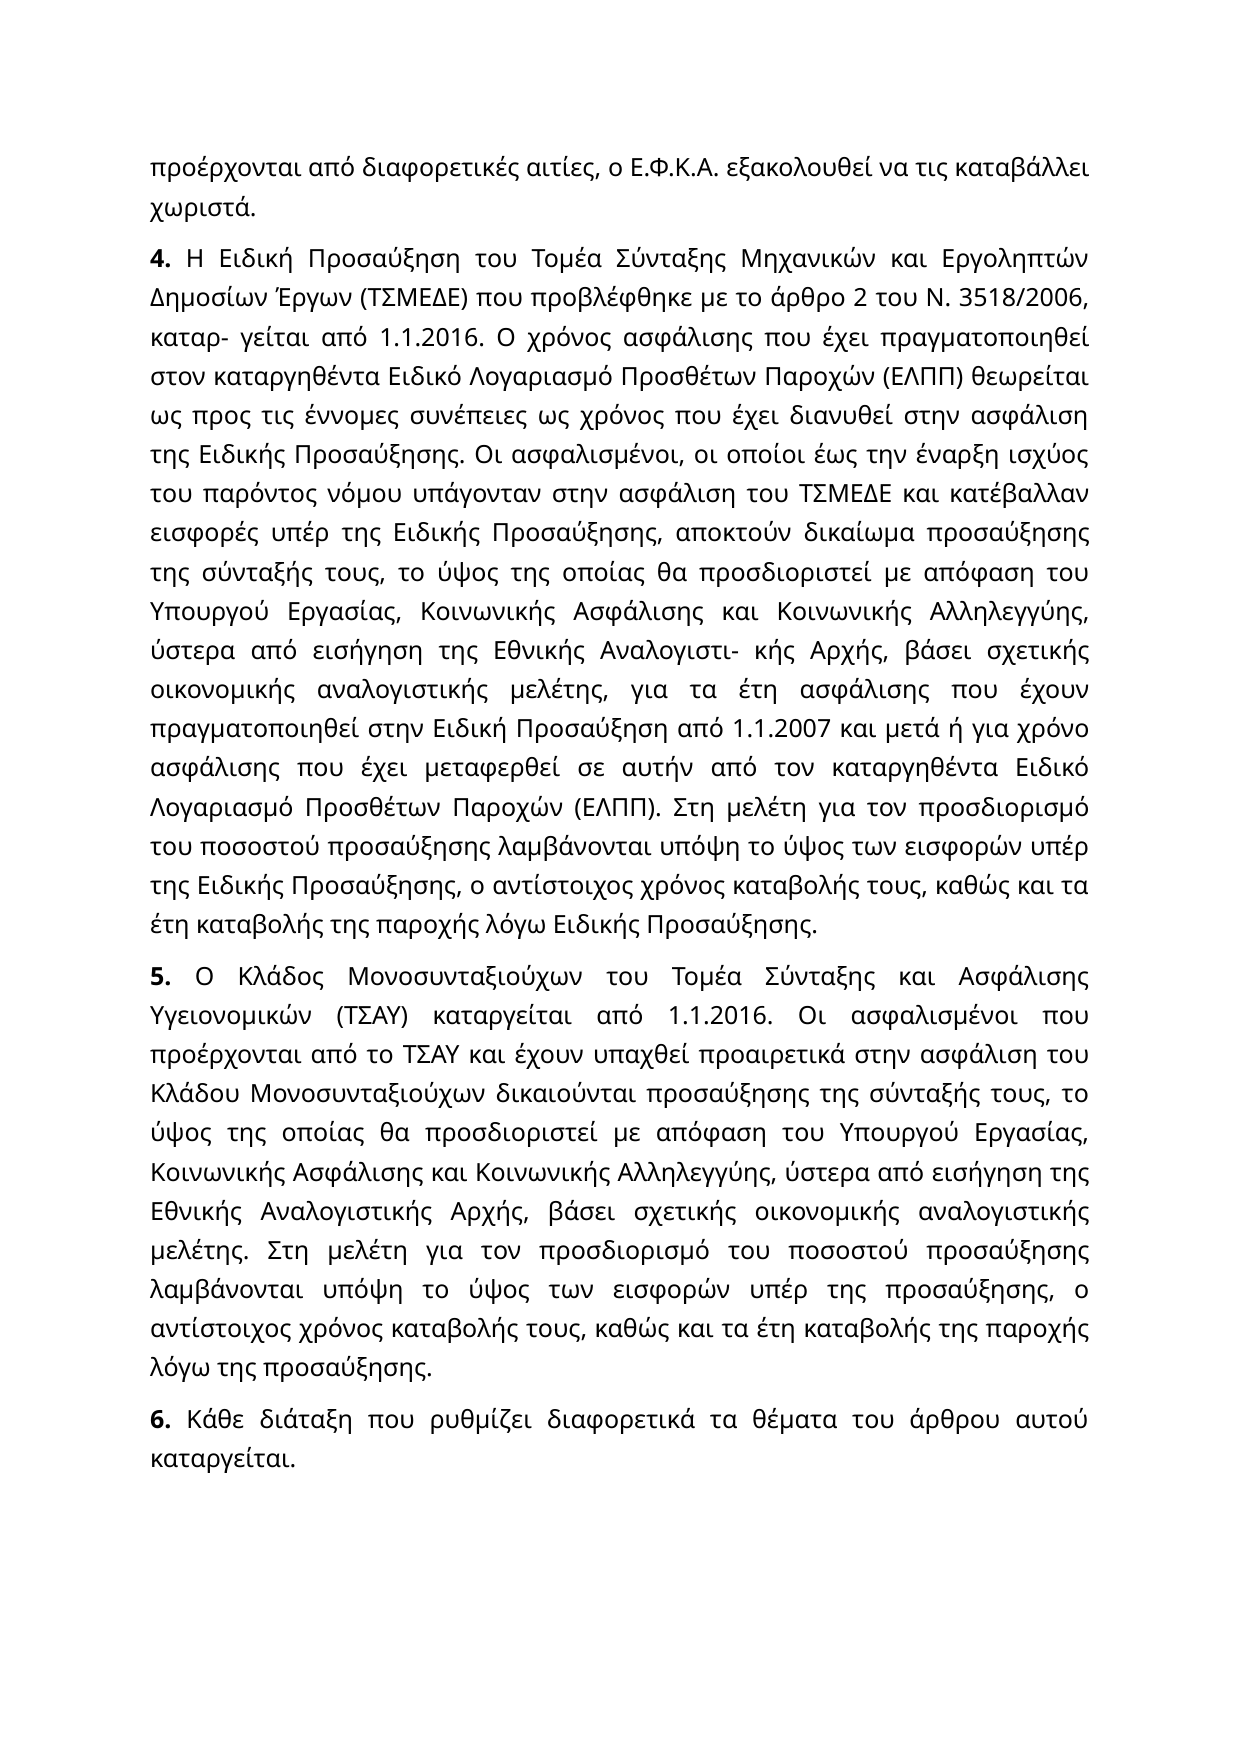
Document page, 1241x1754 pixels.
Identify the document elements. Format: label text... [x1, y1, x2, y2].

text 4. Η Ειδική Προσαύξηση του Τομέα Σύνταξης Μηχανικών και Εργοληπτών Δημοσίων Έργων (ΤΣΜΕΔΕ) που προβλέφθηκε με το άρθρο 2 του Ν. 3518/2006, καταρ- γείται από 1.1.2016. Ο χρόνος ασφάλισης που έχει πραγματοποιηθεί στον καταργηθέντα Ειδικό Λογαριασμό Προσθέτων Παροχών (ΕΛΠΠ) θεωρείται ως προς τις έννομες συνέπειες ως χρόνος που έχει διανυθεί στην ασφάλιση της Ειδικής Προσαύξησης. Οι ασφαλισμένοι, οι οποίοι έως την έναρξη ισχύος του παρόντος νόμου υπάγονταν στην ασφάλιση του ΤΣΜΕΔΕ και κατέβαλλαν εισφορές υπέρ της Ειδικής Προσαύξησης, αποκτούν δικαίωμα προσαύξησης της σύνταξής τους, το ύψος της οποίας θα προσδιοριστεί με απόφαση του Υπουργού Εργασίας, Κοινωνικής Ασφάλισης και Κοινωνικής Αλληλεγγύης, ύστερα από εισήγηση της Εθνικής Αναλογιστι- κής Αρχής, βάσει σχετικής οικονομικής αναλογιστικής μελέτης, για τα έτη ασφάλισης που έχουν πραγματοποιηθεί στην Ειδική Προσαύξηση από 1.1.2007 και μετά ή για χρόνο ασφάλισης που έχει μεταφερθεί σε αυτήν από τον καταργηθέντα Ειδικό Λογαριασμό Προσθέτων Παροχών (ΕΛΠΠ). Στη μελέτη για τον προσδιορισμό του ποσοστού προσαύξησης λαμβάνονται υπόψη το ύψος των εισφορών υπέρ της Ειδικής Προσαύξησης, ο αντίστοιχος χρόνος καταβολής τους, καθώς και τα έτη καταβολής της παροχής λόγω Ειδικής Προσαύξησης. [150, 241, 1090, 941]
text προέρχονται από διαφορετικές αιτίες, ο Ε.Φ.Κ.Α. εξακολουθεί να τις καταβάλλει χωριστά. [150, 150, 1090, 223]
text 6. Κάθε διάταξη που ρυθμίζει διαφορετικά τα θέματα του άρθρου αυτού καταργείται. [150, 1402, 1090, 1475]
text 5. Ο Κλάδος Μονοσυνταξιούχων του Τομέα Σύνταξης και Ασφάλισης Υγειονομικών (ΤΣΑΥ) καταργείται από 1.1.2016. Οι ασφαλισμένοι που προέρχονται από το ΤΣΑΥ και έχουν υπαχθεί προαιρετικά στην ασφάλιση του Κλάδου Μονοσυνταξιούχων δικαιούνται προσαύξησης της σύνταξής τους, το ύψος της οποίας θα προσδιοριστεί με απόφαση του Υπουργού Εργασίας, Κοινωνικής Ασφάλισης και Κοινωνικής Αλληλεγγύης, ύστερα από εισήγηση της Εθνικής Αναλογιστικής Αρχής, βάσει σχετικής οικονομικής αναλογιστικής μελέτης. Στη μελέτη για τον προσδιορισμό του ποσοστού προσαύξησης λαμβάνονται υπόψη το ύψος των εισφορών υπέρ της προσαύξησης, ο αντίστοιχος χρόνος καταβολής τους, καθώς και τα έτη καταβολής της παροχής λόγω της προσαύξησης. [150, 958, 1090, 1384]
